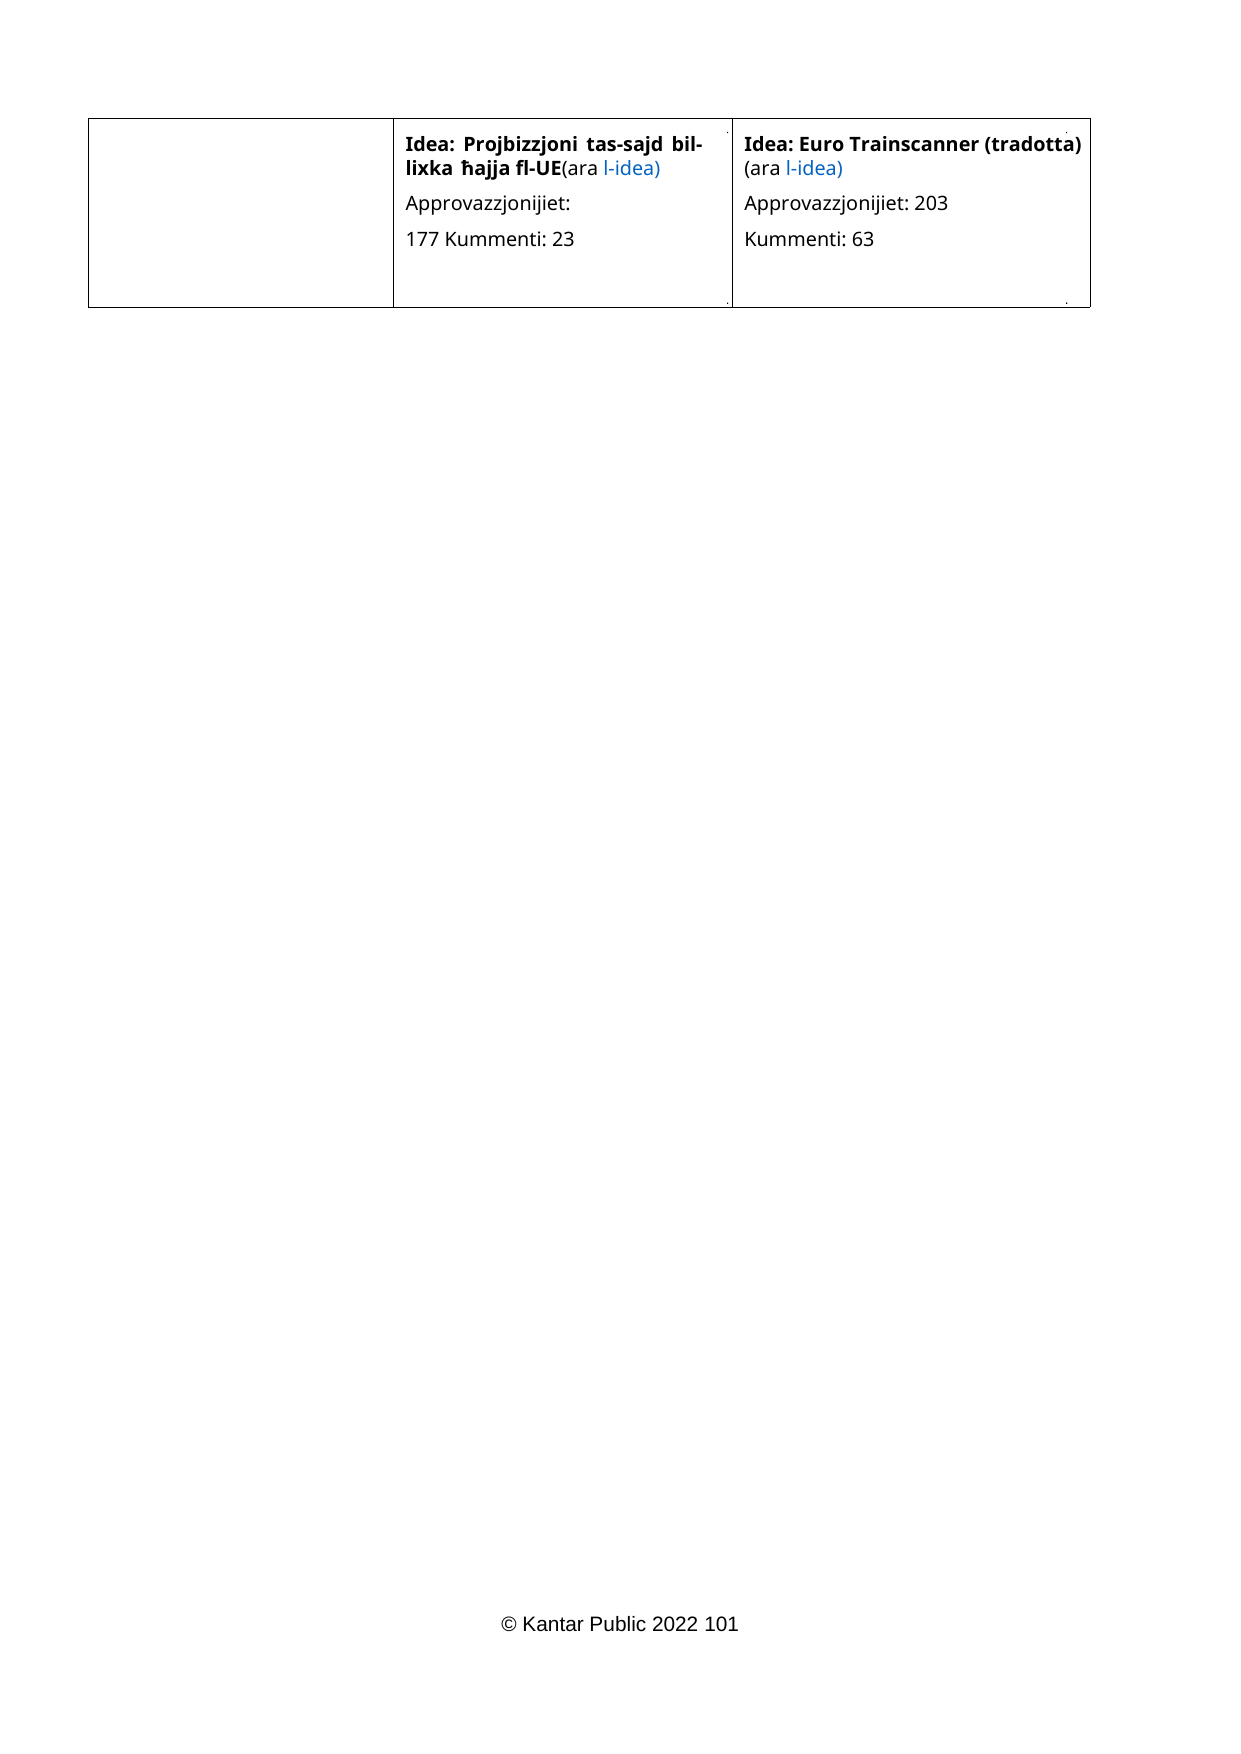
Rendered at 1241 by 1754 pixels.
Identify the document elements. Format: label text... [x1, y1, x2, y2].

table_cell Idea: Euro Trainscanner (tradotta) (ara l-idea) Approvazzjonijiet: 203 Kummenti: 63 [733, 119, 1090, 307]
table_cell [89, 119, 393, 307]
table_cell Idea: Projbizzjoni tas-sajd bil-lixka ħajja fl-UE(ara l-idea) Approvazzjonijiet: 177 Kummenti: 23 [394, 119, 732, 307]
